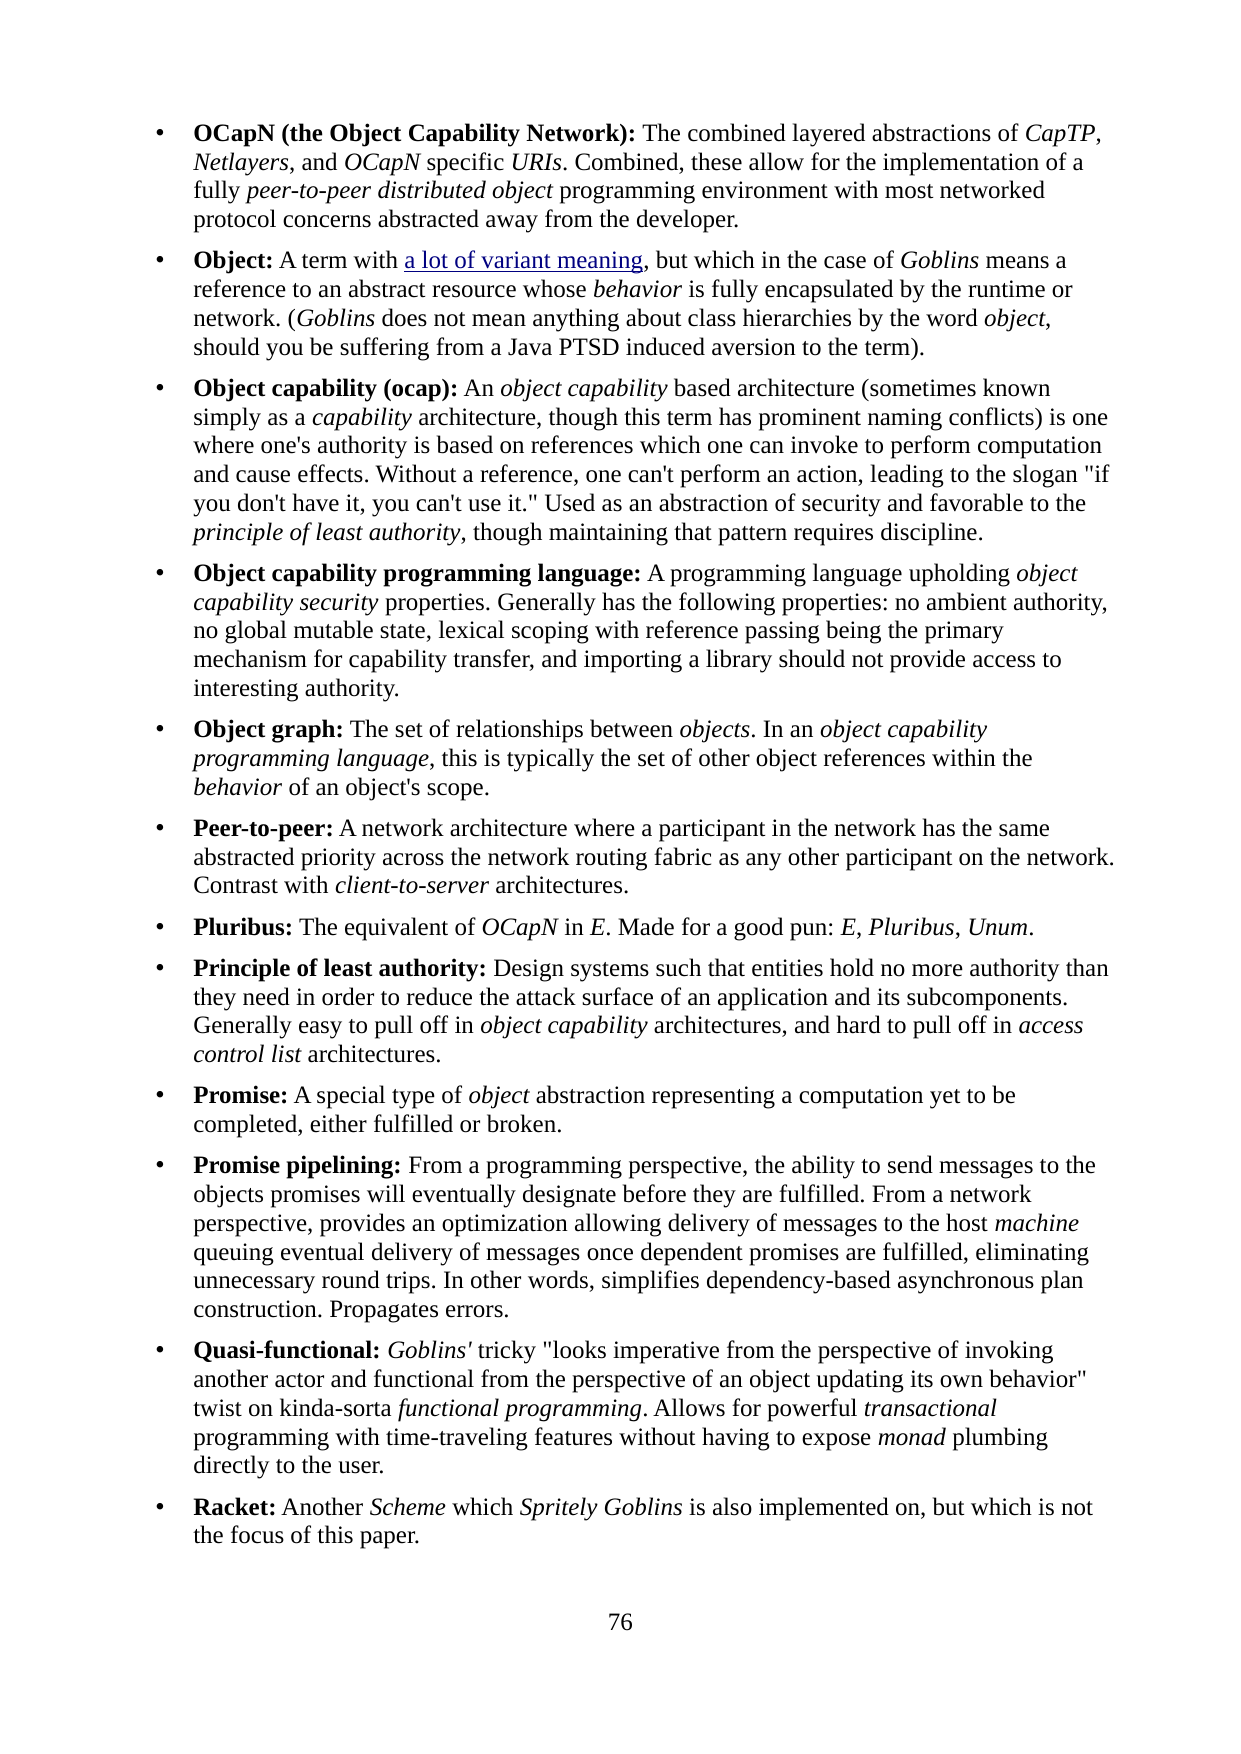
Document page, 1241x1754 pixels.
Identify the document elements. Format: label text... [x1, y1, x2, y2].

list OCapN (the Object Capability Network): The combined layered abstractions of CapTP, Netlayers, and OCapN specific URIs. Combined, these allow for the implementation of a fully peer-to-peer distributed object programming environment with most networked protocol concerns abstracted away from the developer. [156, 118, 1122, 233]
list Racket: Another Scheme which Spritely Goblins is also implemented on, but which is not the focus of this paper. [156, 1492, 1122, 1549]
list Pluribus: The equivalent of OCapN in E. Made for a good pun: E, Pluribus, Unum. [156, 912, 1122, 941]
list Object capability programming language: A programming language upholding object capability security properties. Generally has the following properties: no ambient authority, no global mutable state, lexical scoping with reference passing being the primary mechanism for capability transfer, and importing a library should not provide access to interesting authority. [156, 558, 1122, 702]
list Quasi-functional: Goblins' tricky "looks imperative from the perspective of invoking another actor and functional from the perspective of an object updating its own behavior" twist on kinda-sorta functional programming. Allows for powerful transactional programming with time-traveling features without having to expose monad plumbing directly to the user. [156, 1336, 1122, 1479]
list Principle of least authority: Design systems such that entities hold no more authority than they need in order to reduce the attack surface of an application and its subcomponents. Generally easy to pull off in object capability architectures, and hard to pull off in access control list architectures. [156, 953, 1122, 1068]
list Object: A term with a lot of variant meaning, but which in the case of Goblins means a reference to an abstract resource whose behavior is fully encapsulated by the runtime or network. (Goblins does not mean anything about class hierarchies by the word object, should you be suffering from a Java PTSD induced aversion to the term). [156, 246, 1122, 361]
list Promise pipelining: From a programming perspective, the ability to send messages to the objects promises will eventually designate before they are fulfilled. From a network perspective, provides an optimization allowing delivery of messages to the host machine queuing eventual delivery of messages once dependent promises are fulfilled, eliminating unnecessary round trips. In other words, simplifies dependency-based asynchronous plan construction. Propagates errors. [156, 1151, 1122, 1323]
list Peer-to-peer: A network architecture where a participant in the network has the same abstracted priority across the network routing fabric as any other participant on the network. Contrast with client-to-server architectures. [156, 813, 1122, 899]
list Object graph: The set of relationships between objects. In an object capability programming language, this is typically the set of other object references within the behavior of an object's scope. [156, 714, 1122, 801]
list Promise: A special type of object abstraction representing a computation yet to be completed, either fulfilled or broken. [156, 1081, 1122, 1138]
list Object capability (ocap): An object capability based architecture (sometimes known simply as a capability architecture, though this term has prominent naming conflicts) is one where one's authority is based on references which one can invoke to perform computation and cause effects. Without a reference, one can't perform an action, leading to the slogan "if you don't have it, you can't use it." Used as an abstraction of security and favorable to the principle of least authority, though maintaining that pattern requires discipline. [156, 373, 1122, 546]
